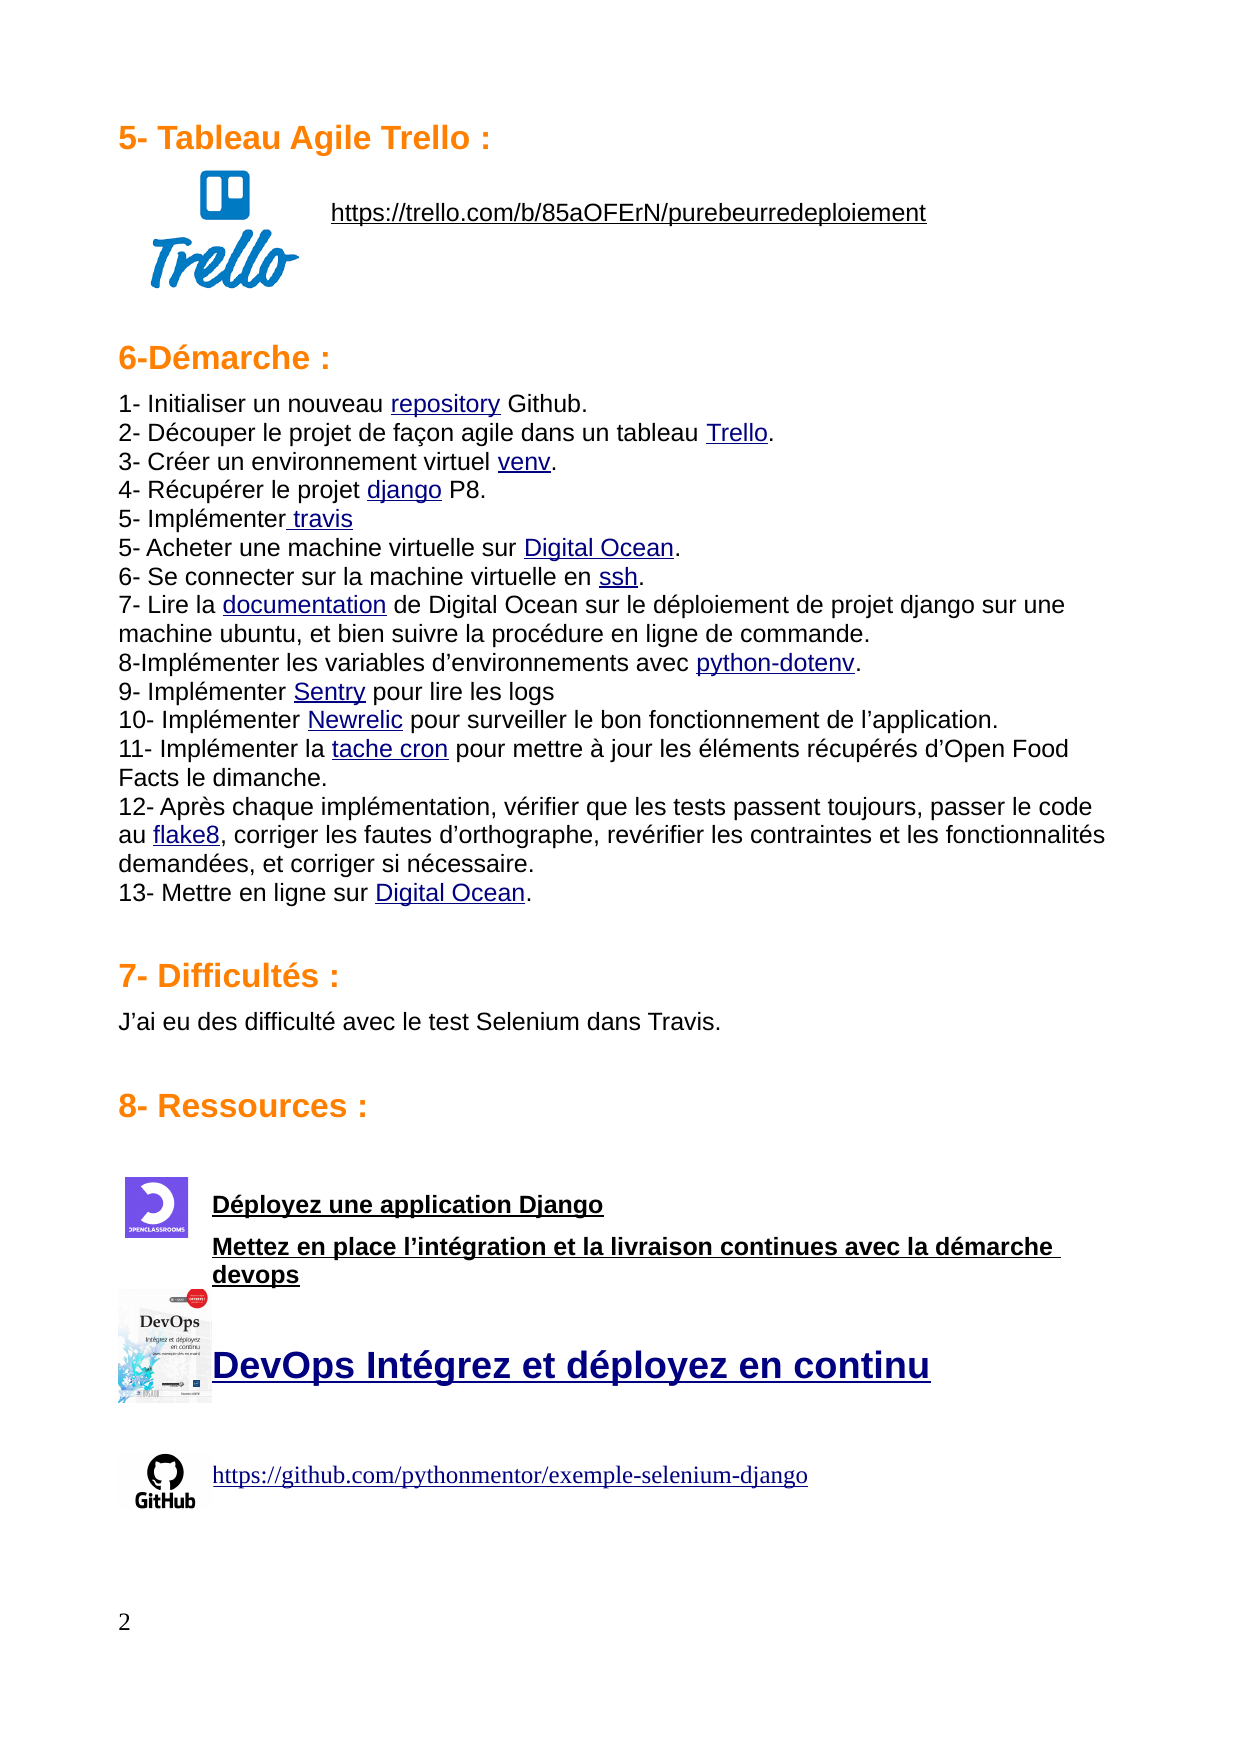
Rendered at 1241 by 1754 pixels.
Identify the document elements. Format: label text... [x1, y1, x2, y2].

text 12- Après chaque implémentation, vérifier que les tests passent toujours, passer le code au flake8, corriger les fautes d’orthographe, revérifier les contraintes et les fonctionnalités demandées, et corriger si nécessaire. [118, 791, 1122, 878]
text 5- Implémenter travis [118, 504, 1122, 533]
subtitle 6-Démarche : [118, 338, 1122, 376]
picture [116, 1453, 214, 1509]
table_header [118, 1137, 212, 1165]
subtitle 7- Difficultés : [118, 956, 1122, 995]
text 8-Implémenter les variables d’environnements avec python-dotenv. [118, 648, 1122, 676]
text 4- Récupérer le projet django P8. [118, 475, 1122, 504]
table_header [212, 1137, 1123, 1165]
text 2- Découper le projet de façon agile dans un tableau Trello. [118, 418, 1122, 446]
table_header [118, 289, 331, 317]
subtitle 5- Tableau Agile Trello : [118, 118, 1122, 157]
text 7- Lire la documentation de Digital Ocean sur le déploiement de projet django sur une machine ubuntu, et bien suivre la procédure en ligne de commande. [118, 590, 1122, 648]
table_cell [118, 1509, 212, 1537]
table_cell [118, 1432, 212, 1453]
table_header https://trello.com/b/85aOFErN/purebeurredeploiement [331, 169, 1123, 317]
text 10- Implémenter Newrelic pour surveiller le bon fonctionnement de l’application. [118, 705, 1122, 734]
picture [125, 1177, 189, 1238]
text 1- Initialiser un nouveau repository Github. [118, 389, 1122, 418]
text 5- Acheter une machine virtuelle sur Digital Ocean. [118, 533, 1122, 561]
text 3- Créer un environnement virtuel venv. [118, 446, 1122, 475]
picture [118, 1289, 212, 1403]
table_cell Déployez une application Django [212, 1165, 1123, 1232]
table_cell https://github.com/pythonmentor/exemple-selenium-django [212, 1432, 1123, 1537]
text J’ai eu des difficulté avec le test Selenium dans Travis. [118, 1007, 1122, 1036]
subtitle 8- Ressources : [118, 1086, 1122, 1124]
text 9- Implémenter Sentry pour lire les logs [118, 676, 1122, 705]
picture [118, 169, 331, 289]
table_cell [118, 1165, 212, 1289]
text 11- Implémenter la tache cron pour mettre à jour les éléments récupérés d’Open Food Facts le dimanche. [118, 734, 1122, 791]
table_cell [118, 1403, 212, 1432]
text 13- Mettre en ligne sur Digital Ocean. [118, 878, 1122, 906]
table_cell Mettez en place l’intégration et la livraison continues avec la démarche devops [212, 1232, 1123, 1289]
table_cell DevOps Intégrez et déployez en continu [212, 1289, 1123, 1432]
text 6- Se connecter sur la machine virtuelle en ssh. [118, 561, 1122, 590]
